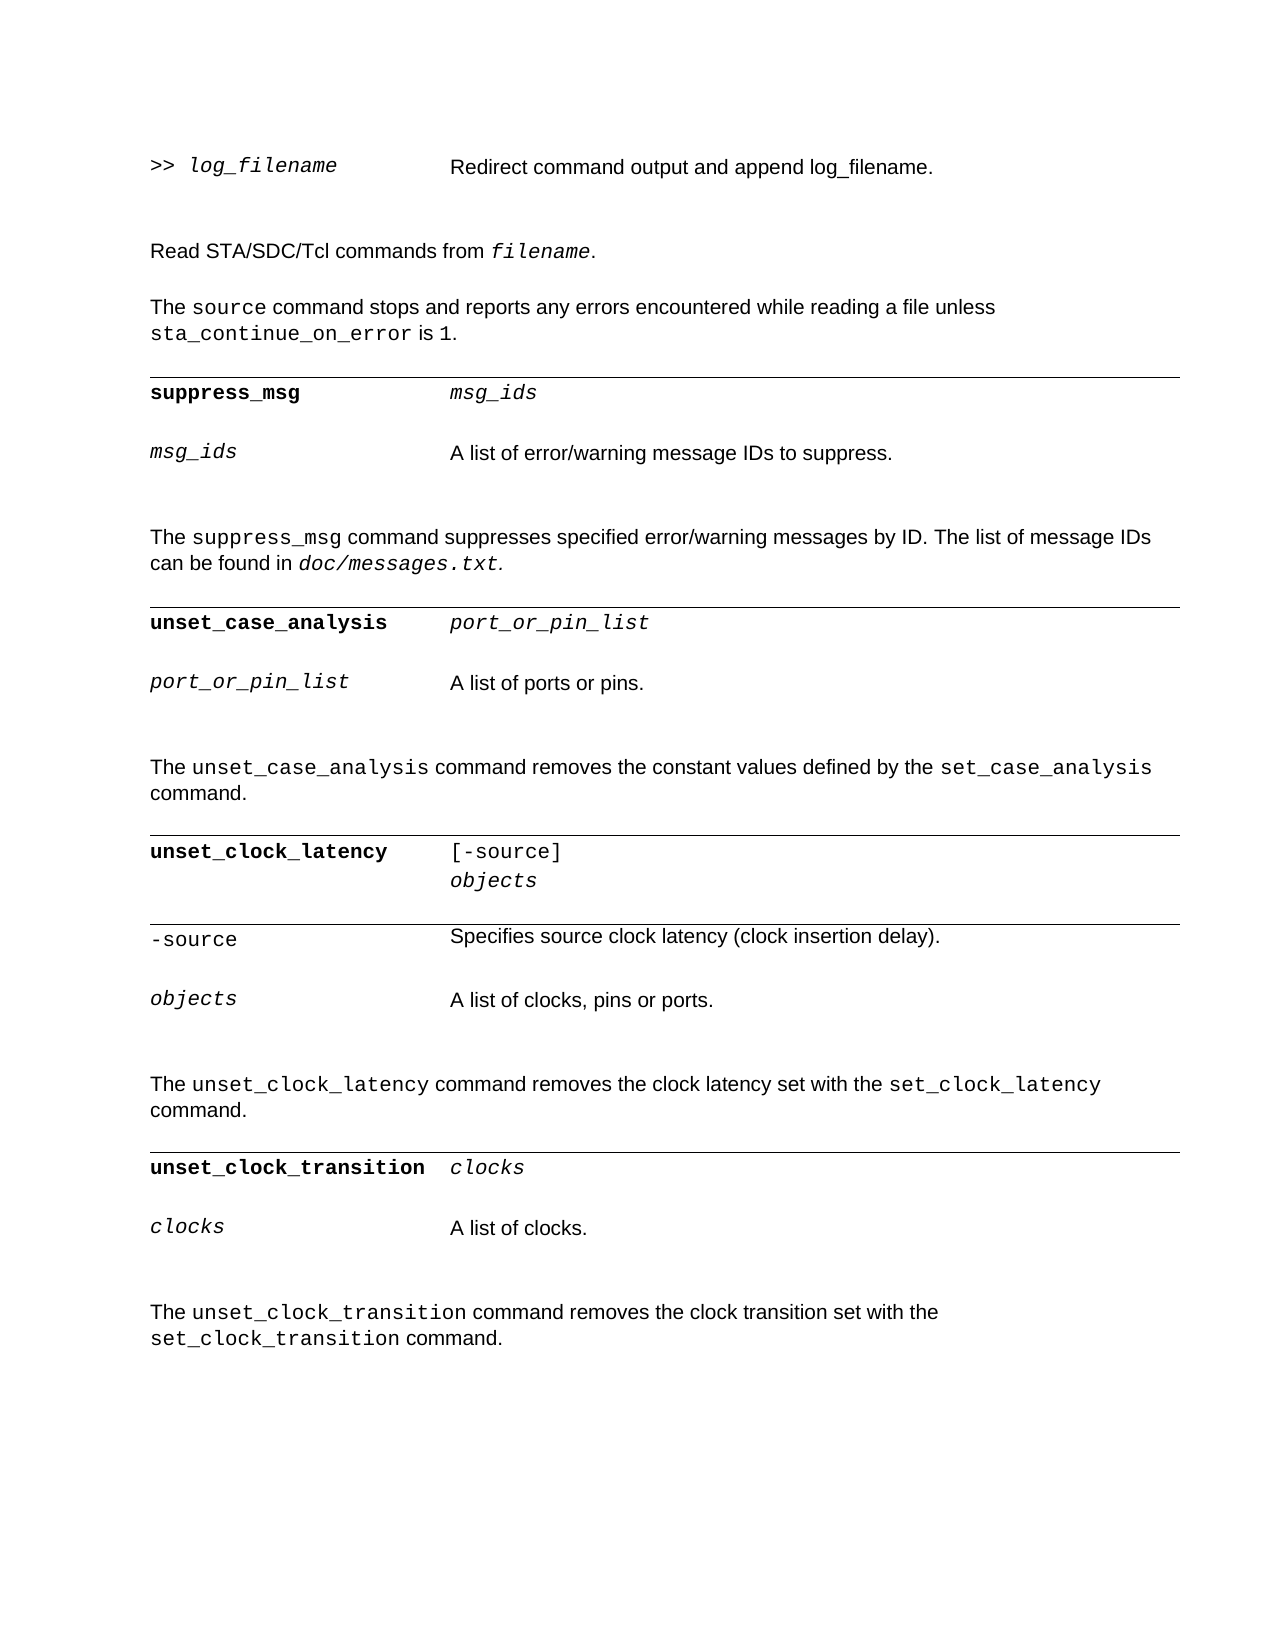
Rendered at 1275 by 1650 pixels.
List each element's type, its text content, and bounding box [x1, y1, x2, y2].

text The unset_clock_latency command removes the clock latency set with the set_clock_latency command. [150, 1072, 1180, 1122]
table_header port_or_pin_list [450, 608, 1180, 666]
table_cell A list of clocks. [450, 1211, 1180, 1270]
text The unset_clock_transition command removes the clock transition set with the set_clock_transition command. [150, 1300, 1180, 1352]
table_cell -source [150, 925, 450, 983]
table_cell port_or_pin_list [150, 666, 450, 725]
table_header unset_clock_transition [150, 1153, 450, 1211]
table_cell Specifies source clock latency (clock insertion delay). [450, 925, 1180, 983]
table_cell clocks [150, 1211, 450, 1270]
table_cell A list of error/warning message IDs to suppress. [450, 436, 1180, 495]
table_cell A list of ports or pins. [450, 666, 1180, 725]
table_header unset_clock_latency [150, 836, 450, 923]
table_cell msg_ids [150, 436, 450, 495]
table_header msg_ids [450, 378, 1180, 436]
table_header suppress_msg [150, 378, 450, 436]
text Read STA/SDC/Tcl commands from filename. [150, 239, 1180, 265]
text The suppress_msg command suppresses specified error/warning messages by ID. The list of message IDs can be found in doc/messages.txt. [150, 525, 1180, 577]
table_header [-source] objects [450, 836, 1180, 923]
table_cell A list of clocks, pins or ports. [450, 983, 1180, 1042]
text The unset_case_analysis command removes the constant values defined by the set_case_analysis command. [150, 755, 1180, 805]
table_header unset_case_analysis [150, 608, 450, 666]
table_cell Redirect command output and append log_filename. [450, 150, 1180, 209]
text The source command stops and reports any errors encountered while reading a file unless sta_continue_on_error is 1. [150, 295, 1180, 347]
table_cell >> log_filename [150, 150, 450, 209]
table_cell objects [150, 983, 450, 1042]
table_header clocks [450, 1153, 1180, 1211]
